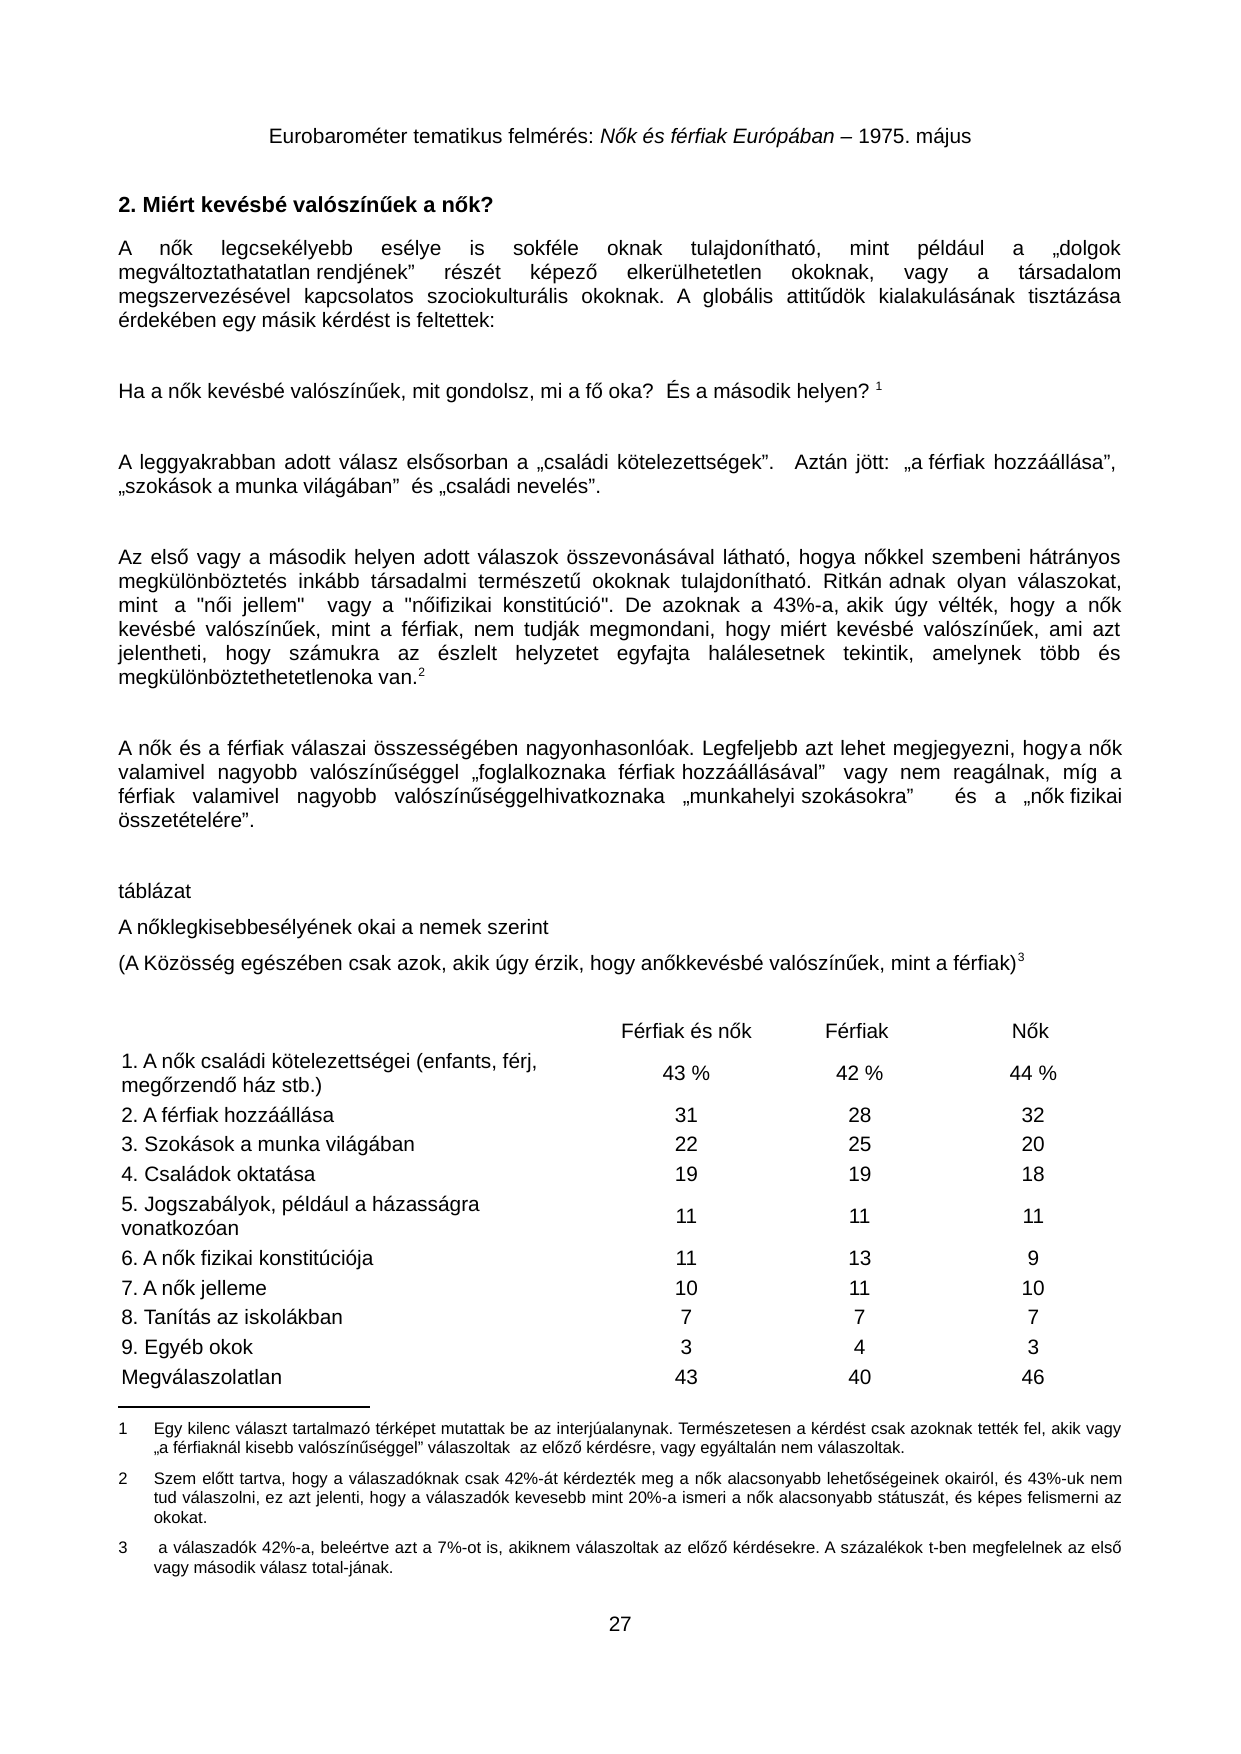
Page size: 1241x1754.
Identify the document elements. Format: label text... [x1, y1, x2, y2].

table_cell 18 [946, 1159, 1120, 1189]
table_cell 22 [599, 1129, 773, 1159]
text (A Közösség egészében csak azok, akik úgy érzik, hogy anőkkevésbé valószínűek, mint a férfiak) [118, 951, 1122, 974]
table_cell 4. Családok oktatása [118, 1159, 599, 1189]
text táblázat [118, 879, 1122, 903]
table_header Férfiak [773, 1016, 946, 1046]
table_cell 7. A nők jelleme [118, 1273, 599, 1302]
text Egy kilenc választ tartalmazó térképet mutattak be az interjúalanynak. Természetesen a kérdést csak azoknak tették fel, akik vagy „a férfiaknál kisebb valószínűséggel” válaszoltak az előző kérdésre, vagy egyáltalán nem válaszoltak. [118, 1419, 1122, 1457]
table_cell 7 [946, 1302, 1120, 1332]
table_cell 8. Tanítás az iskolákban [118, 1302, 599, 1332]
table_cell 25 [773, 1129, 946, 1159]
table_cell 7 [773, 1302, 946, 1332]
table_cell 3 [599, 1332, 773, 1362]
table_cell 7 [599, 1302, 773, 1332]
table_cell 32 [946, 1100, 1120, 1129]
table_cell 13 [773, 1243, 946, 1272]
text a válaszadók 42%-a, beleértve azt a 7%-ot is, akiknem válaszoltak az előző kérdésekre. A százalékok t-ben megfelelnek az első vagy második válasz total-jának. [118, 1538, 1122, 1577]
table_cell 9 [946, 1243, 1120, 1272]
text Az első vagy a második helyen adott válaszok összevonásával látható, hogya nőkkel szembeni hátrányos megkülönböztetés inkább társadalmi természetű okoknak tulajdonítható. Ritkán adnak olyan válaszokat, mint a "női jellem" vagy a "nőifizikai konstitúció". De azoknak a 43%-a, akik úgy vélték, hogy a nők kevésbé valószínűek, mint a férfiak, nem tudják megmondani, hogy miért kevésbé valószínűek, ami azt jelentheti, hogy számukra az észlelt helyzetet egyfajta halálesetnek tekintik, amelynek több és megkülönböztethetetlenoka van. [118, 545, 1122, 689]
table_cell 11 [773, 1273, 946, 1302]
table_cell 3 [946, 1332, 1120, 1362]
text A nők és a férfiak válaszai összességében nagyonhasonlóak. Legfeljebb azt lehet megjegyezni, hogya nők valamivel nagyobb valószínűséggel „foglalkoznaka férfiak hozzáállásával” vagy nem reagálnak, míg a férfiak valamivel nagyobb valószínűséggelhivatkoznaka „munkahelyi szokásokra” és a „nők fizikai összetételére”. [118, 736, 1122, 832]
table_cell 2. A férfiak hozzáállása [118, 1100, 599, 1129]
table_header Férfiak és nők [599, 1016, 773, 1046]
table_cell 6. A nők fizikai konstitúciója [118, 1243, 599, 1272]
table_cell 1. A nők családi kötelezettségei (enfants, férj, megőrzendő ház stb.) [118, 1046, 599, 1099]
table_cell 46 [946, 1362, 1120, 1392]
table_cell 42 % [773, 1046, 946, 1099]
table_cell 19 [599, 1159, 773, 1189]
subtitle 2. Miért kevésbé valószínűek a nők? [118, 192, 1122, 217]
table_cell 43 % [599, 1046, 773, 1099]
table_cell 3. Szokások a munka világában [118, 1129, 599, 1159]
table_cell 19 [773, 1159, 946, 1189]
table_cell 31 [599, 1100, 773, 1129]
table_cell 5. Jogszabályok, például a házasságra vonatkozóan [118, 1189, 599, 1243]
table_cell 4 [773, 1332, 946, 1362]
table_cell 40 [773, 1362, 946, 1392]
text A leggyakrabban adott válasz elsősorban a „családi kötelezettségek”. Aztán jött: „a férfiak hozzáállása”, „szokások a munka világában” és „családi nevelés”. [118, 450, 1122, 498]
table_cell 9. Egyéb okok [118, 1332, 599, 1362]
table_header [118, 1016, 599, 1046]
table_cell 43 [599, 1362, 773, 1392]
table_cell 28 [773, 1100, 946, 1129]
table_cell 10 [599, 1273, 773, 1302]
table_cell 11 [599, 1243, 773, 1272]
text Szem előtt tartva, hogy a válaszadóknak csak 42%-át kérdezték meg a nők alacsonyabb lehetőségeinek okairól, és 43%-uk nem tud válaszolni, ez azt jelenti, hogy a válaszadók kevesebb mint 20%-a ismeri a nők alacsonyabb státuszát, és képes felismerni az okokat. [118, 1469, 1122, 1527]
table_cell 44 % [946, 1046, 1120, 1099]
table_cell Megválaszolatlan [118, 1362, 599, 1392]
table_cell 20 [946, 1129, 1120, 1159]
table_cell 11 [773, 1189, 946, 1243]
text A nők legcsekélyebb esélye is sokféle oknak tulajdonítható, mint például a „dolgok megváltoztathatatlan rendjének” részét képező elkerülhetetlen okoknak, vagy a társadalom megszervezésével kapcsolatos szociokulturális okoknak. A globális attitűdök kialakulásának tisztázása érdekében egy másik kérdést is feltettek: [118, 236, 1122, 331]
table_cell 11 [946, 1189, 1120, 1243]
table_cell 10 [946, 1273, 1120, 1302]
text A nőklegkisebbesélyének okai a nemek szerint [118, 915, 1122, 939]
table_cell 11 [599, 1189, 773, 1243]
table_header Nők [946, 1016, 1120, 1046]
text Ha a nők kevésbé valószínűek, mit gondolsz, mi a fő oka? És a második helyen? [118, 379, 1122, 403]
